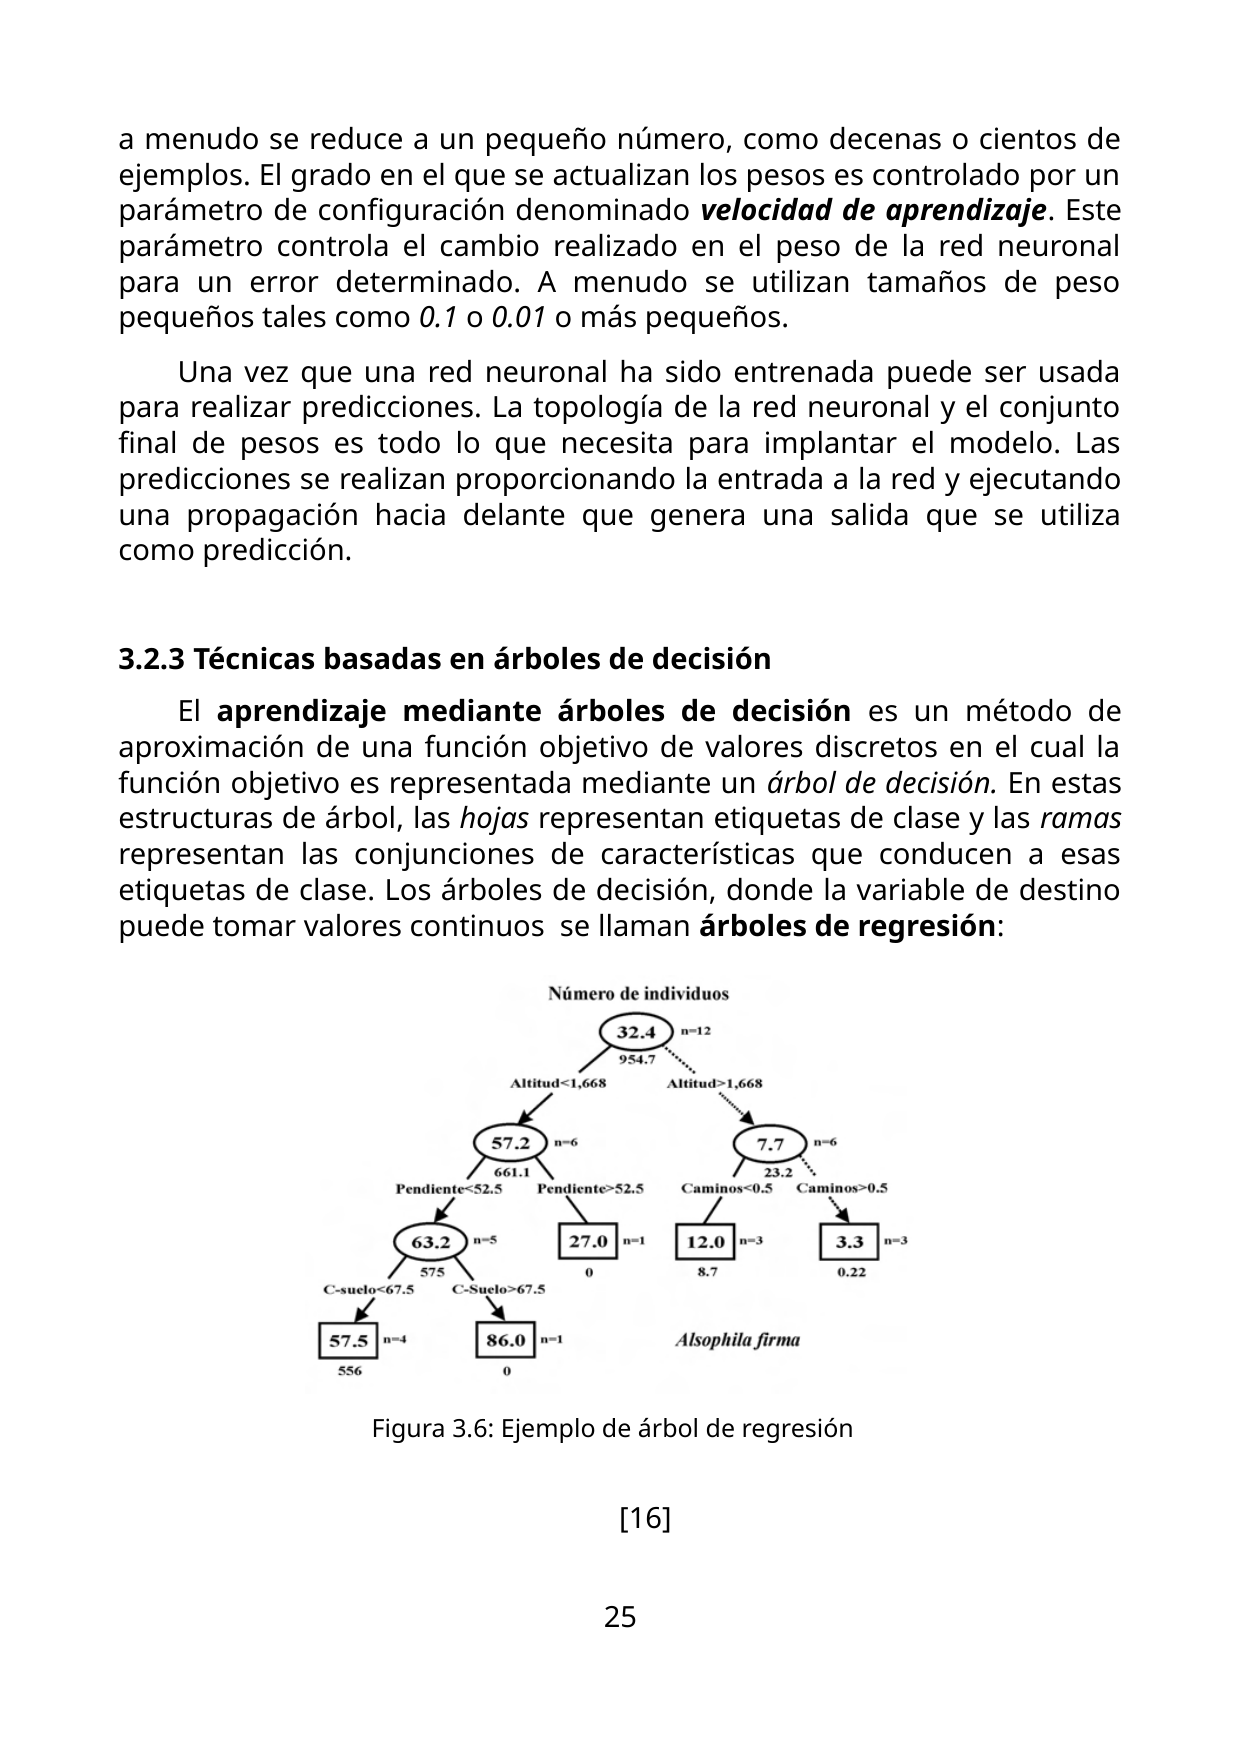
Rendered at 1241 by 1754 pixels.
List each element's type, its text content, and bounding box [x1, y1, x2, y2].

text [0] [118, 1498, 1122, 1537]
text Figura 3.6: Ejemplo de árbol de regresión [305, 1394, 920, 1445]
picture [305, 975, 920, 1394]
text a menudo se reduce a un pequeño número, como decenas o cientos de ejemplos. El grado en el que se actualizan los pesos es controlado por un parámetro de configuración denominado velocidad de aprendizaje. Este parámetro controla el cambio realizado en el peso de la red neuronal para un error determinado. A menudo se utilizan tamaños de peso pequeños tales como 0.1 o 0.01 o más pequeños. [118, 118, 1122, 336]
text Una vez que una red neuronal ha sido entrenada puede ser usada para realizar predicciones. La topología de la red neuronal y el conjunto final de pesos es todo lo que necesita para implantar el modelo. Las predicciones se realizan proporcionando la entrada a la red y ejecutando una propagación hacia delante que genera una salida que se utiliza como predicción. [118, 351, 1122, 569]
text El aprendizaje mediante árboles de decisión es un método de aproximación de una función objetivo de valores discretos en el cual la función objetivo es representada mediante un árbol de decisión. En estas estructuras de árbol, las hojas representan etiquetas de clase y las ramas representan las conjunciones de características que conducen a esas etiquetas de clase. Los árboles de decisión, donde la variable de destino puede tomar valores continuos se llaman árboles de regresión: [118, 690, 1122, 944]
subtitle Técnicas basadas en árboles de decisión [118, 638, 1122, 678]
